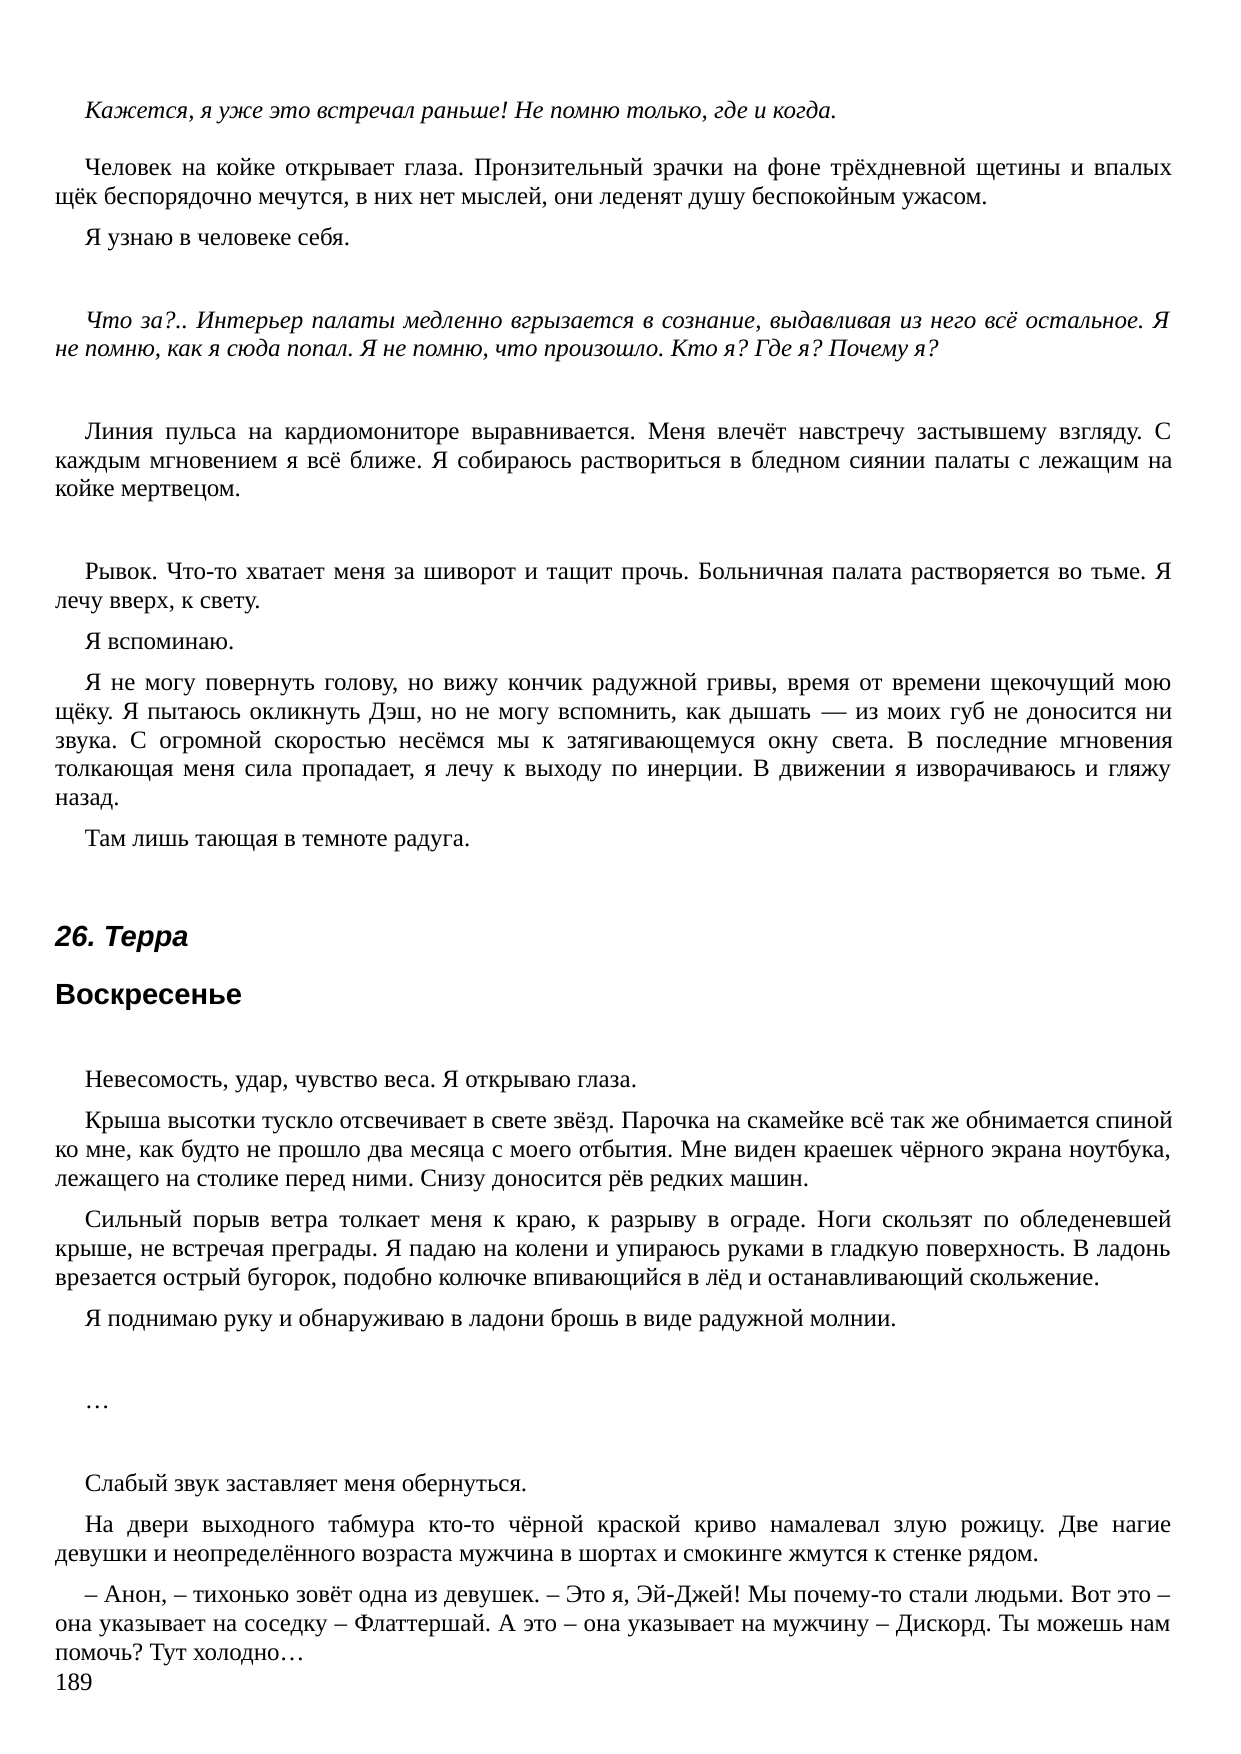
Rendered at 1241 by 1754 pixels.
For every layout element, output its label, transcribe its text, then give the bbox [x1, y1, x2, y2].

text Я поднимаю руку и обнаруживаю в ладони брошь в виде радужной молнии. [55, 1303, 1173, 1332]
text Кажется, я уже это встречал раньше! Не помню только, где и когда. [55, 95, 1173, 123]
text Крыша высотки тускло отсвечивает в свете звёзд. Парочка на скамейке всё так же обнимается спиной ко мне, как будто не прошло два месяца с моего отбытия. Мне виден краешек чёрного экрана ноутбука, лежащего на столике перед ними. Снизу доносится рёв редких машин. [55, 1106, 1173, 1192]
text На двери выходного табмура кто-то чёрной краской криво намалевал злую рожицу. Две нагие девушки и неопределённого возраста мужчина в шортах и смокинге жмутся к стенке рядом. [55, 1509, 1173, 1567]
text Я вспоминаю. [55, 626, 1173, 655]
subtitle 26. Терра [55, 918, 1173, 952]
text – Анон, – тихонько зовёт одна из девушек. – Это я, Эй-Джей! Мы почему-то стали людьми. Вот это – она указывает на соседку – Флаттершай. А это – она указывает на мужчину – Дискорд. Ты можешь нам помочь? Тут холодно… [55, 1579, 1173, 1666]
text Слабый звук заставляет меня обернуться. [55, 1468, 1173, 1497]
text Рывок. Что-то хватает меня за шиворот и тащит прочь. Больничная палата растворяется во тьме. Я лечу вверх, к свету. [55, 556, 1173, 613]
text Я узнаю в человеке себя. [55, 222, 1173, 251]
text Я не могу повернуть голову, но вижу кончик радужной гривы, время от времени щекочущий мою щёку. Я пытаюсь окликнуть Дэш, но не могу вспомнить, как дышать — из моих губ не доносится ни звука. С огромной скоростью несёмся мы к затягивающемуся окну света. В последние мгновения толкающая меня сила пропадает, я лечу к выходу по инерции. В движении я изворачиваюсь и гляжу назад. [55, 667, 1173, 811]
subtitle Воскресенье [55, 977, 1173, 1011]
text Линия пульса на кардиомониторе выравнивается. Меня влечёт навстречу застывшему взгляду. С каждым мгновением я всё ближе. Я собираюсь раствориться в бледном сиянии палаты с лежащим на койке мертвецом. [55, 416, 1173, 502]
text Там лишь тающая в темноте радуга. [55, 823, 1173, 852]
text … [55, 1386, 1173, 1414]
text Невесомость, удар, чувство веса. Я открываю глаза. [55, 1064, 1173, 1093]
text Человек на койке открывает глаза. Пронзительный зрачки на фоне трёхдневной щетины и впалых щёк беспорядочно мечутся, в них нет мыслей, они леденят душу беспокойным ужасом. [55, 152, 1173, 210]
text Сильный порыв ветра толкает меня к краю, к разрыву в ограде. Ноги скользят по обледеневшей крыше, не встречая преграды. Я падаю на колени и упираюсь руками в гладкую поверхность. В ладонь врезается острый бугорок, подобно колючке впивающийся в лёд и останавливающий скольжение. [55, 1204, 1173, 1291]
text Что за?.. Интерьер палаты медленно вгрызается в сознание, выдавливая из него всё остальное. Я не помню, как я сюда попал. Я не помню, что произошло. Кто я? Где я? Почему я? [55, 305, 1173, 362]
